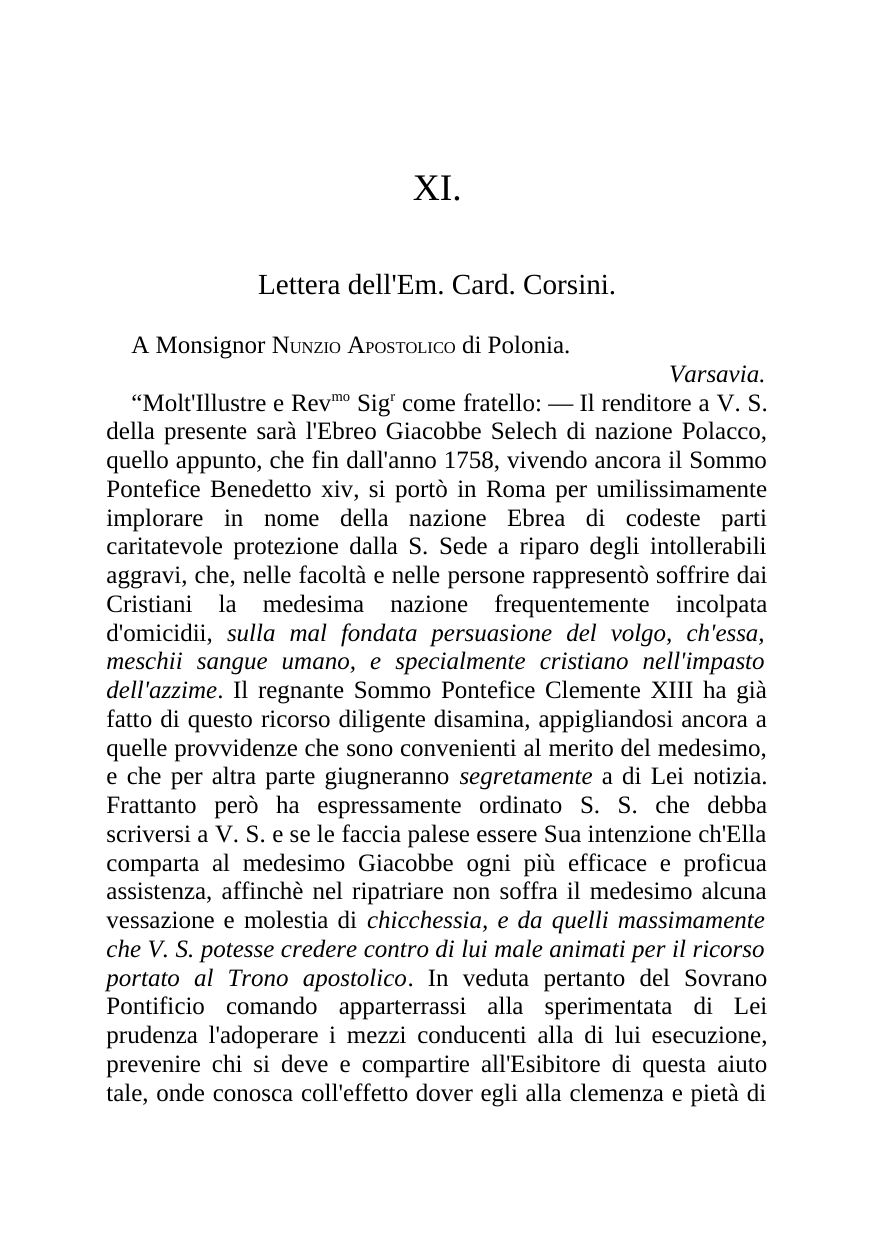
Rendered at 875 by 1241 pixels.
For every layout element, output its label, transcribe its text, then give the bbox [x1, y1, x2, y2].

text A Monsignor Nunzio Apostolico di Polonia. [106, 330, 768, 359]
subtitle XI. [106, 165, 768, 208]
subtitle Lettera dell'Em. Card. Corsini. [106, 267, 768, 301]
text “Molt'Illustre e Revmo Sigr come fratello: — Il renditore a V. S. della presente sarà l'Ebreo Giacobbe Selech di nazione Polacco, quello appunto, che fin dall'anno 1758, vivendo ancora il Sommo Pontefice Benedetto xiv, si portò in Roma per umilissimamente implorare in nome della nazione Ebrea di codeste parti caritatevole protezione dalla S. Sede a riparo degli intollerabili aggravi, che, nelle facoltà e nelle persone rappresentò soffrire dai Cristiani la medesima nazione frequentemente incolpata d'omicidii, sulla mal fondata persuasione del volgo, ch'essa, meschii sangue umano, e specialmente cristiano nell'impasto dell'azzime. Il regnante Sommo Pontefice Clemente XIII ha già fatto di questo ricorso diligente disamina, appigliandosi ancora a quelle provvidenze che sono convenienti al merito del medesimo, e che per altra parte giugneranno segretamente a di Lei notizia. Frattanto però ha espressamente ordinato S. S. che debba scriversi a V. S. e se le faccia palese essere Sua intenzione ch'Ella comparta al medesimo Giacobbe ogni più efficace e proficua assistenza, affinchè nel ripatriare non soffra il medesimo alcuna vessazione e molestia di chicchessia, e da quelli massimamente che V. S. potesse credere contro di lui male animati per il ricorso portato al Trono apostolico. In veduta pertanto del Sovrano Pontificio comando apparterrassi alla sperimentata di Lei prudenza l'adoperare i mezzi conducenti alla di lui esecuzione, prevenire chi si deve e compartire all'Esibitore di questa aiuto tale, onde conosca coll'effetto dover egli alla clemenza e pietà di [106, 388, 768, 1106]
text Varsavia. [106, 359, 768, 388]
